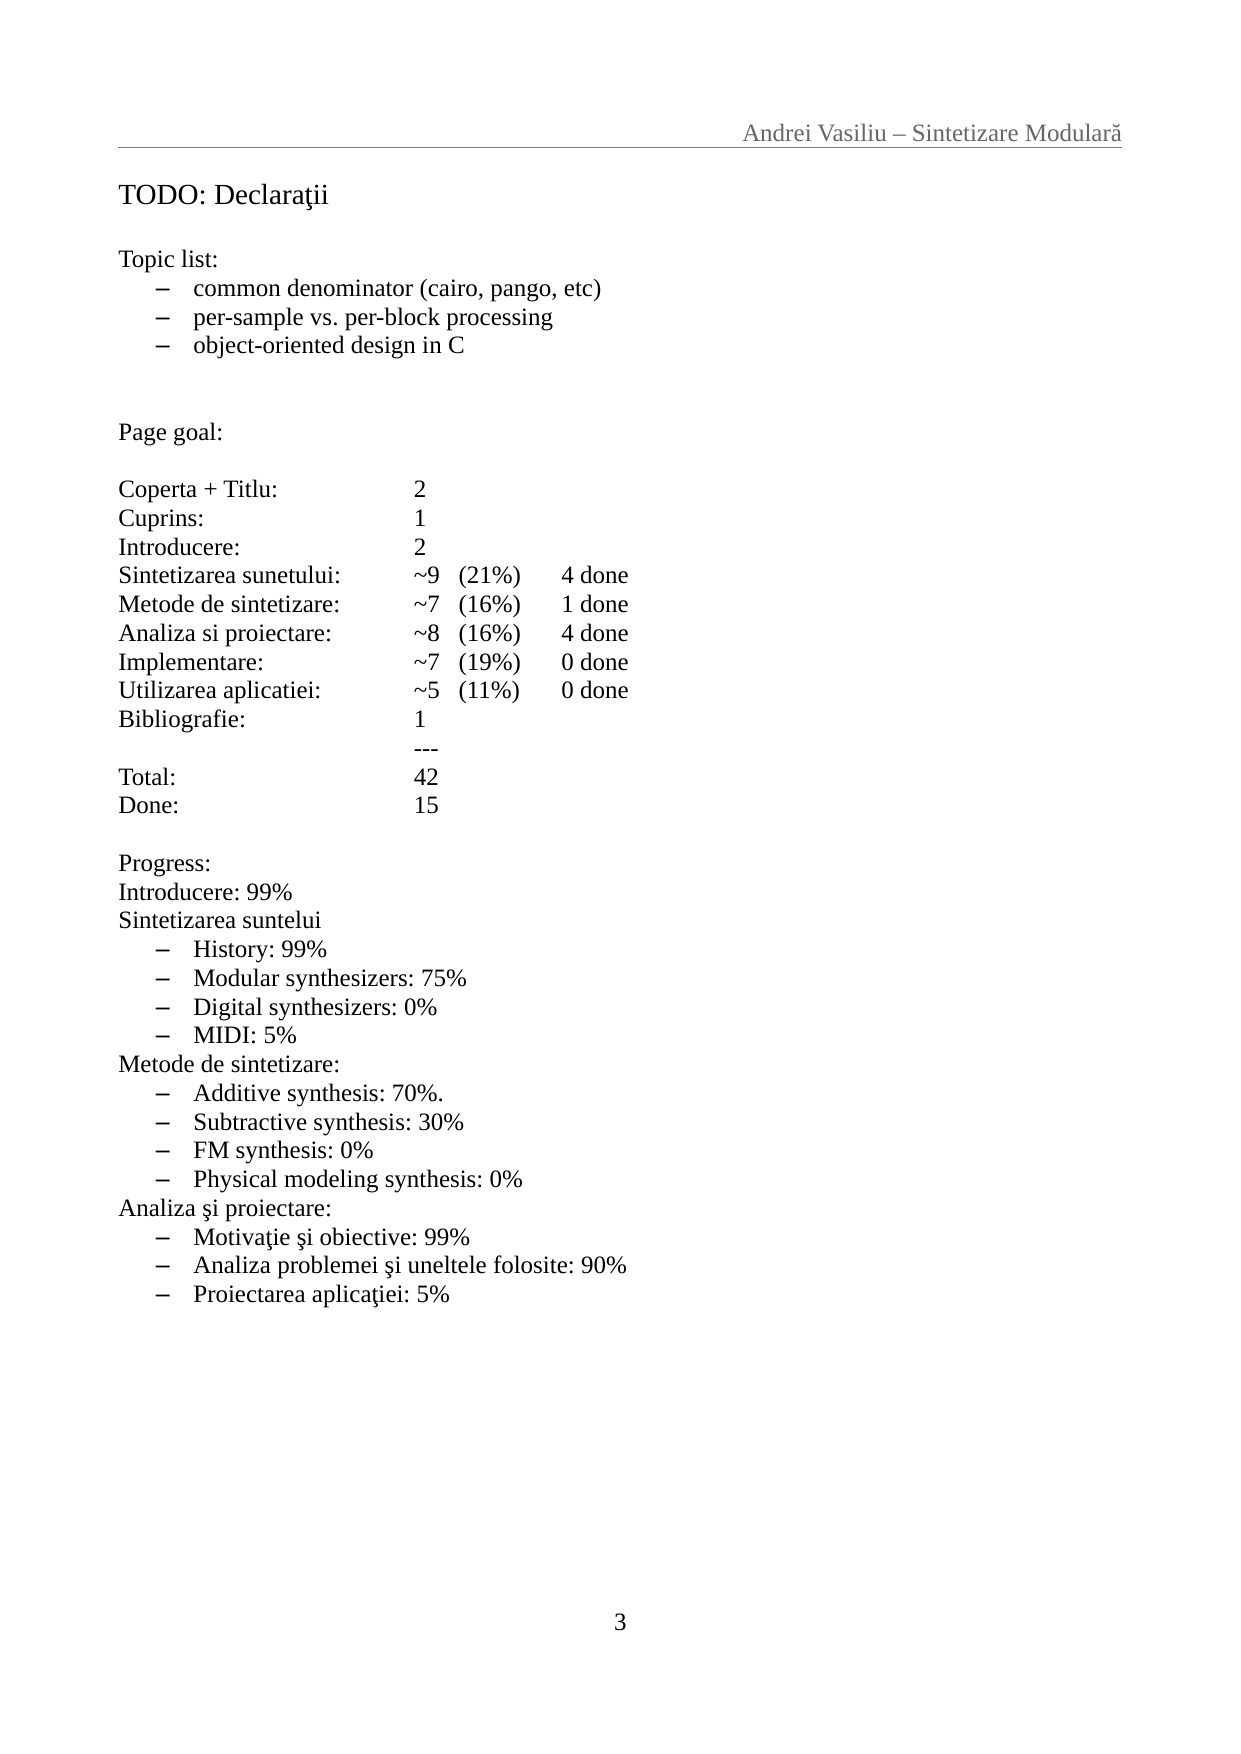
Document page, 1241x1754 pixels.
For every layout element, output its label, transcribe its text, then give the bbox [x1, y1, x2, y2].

text Total: 42 [118, 762, 1122, 790]
text TODO: Declaraţii [118, 177, 1122, 211]
list Physical modeling synthesis: 0% [156, 1164, 1122, 1193]
text Introducere: 99% [118, 877, 1122, 905]
text Coperta + Titlu: 2 [118, 474, 1122, 503]
list Proiectarea aplicaţiei: 5% [156, 1279, 1122, 1308]
text Page goal: [118, 417, 1122, 445]
text Topic list: [118, 244, 1122, 273]
text Cuprins: 1 [118, 503, 1122, 532]
text Sintetizarea sunetului: ~9 (21%) 4 done [118, 560, 1122, 589]
text Progress: [118, 848, 1122, 877]
text Analiza şi proiectare: [118, 1193, 1122, 1222]
list common denominator (cairo, pango, etc) [156, 273, 1122, 302]
list Modular synthesizers: 75% [156, 963, 1122, 992]
list Motivaţie şi obiective: 99% [156, 1222, 1122, 1250]
list Analiza problemei şi uneltele folosite: 90% [156, 1250, 1122, 1279]
text Done: 15 [118, 790, 1122, 819]
list FM synthesis: 0% [156, 1135, 1122, 1164]
text Implementare: ~7 (19%) 0 done [118, 647, 1122, 675]
list MIDI: 5% [156, 1020, 1122, 1049]
text Introducere: 2 [118, 532, 1122, 560]
list Digital synthesizers: 0% [156, 992, 1122, 1020]
text --- [118, 733, 1122, 762]
list per-sample vs. per-block processing [156, 302, 1122, 330]
text Metode de sintetizare: [118, 1049, 1122, 1078]
list History: 99% [156, 934, 1122, 963]
list Subtractive synthesis: 30% [156, 1107, 1122, 1135]
text Sintetizarea suntelui [118, 905, 1122, 934]
list object-oriented design in C [156, 330, 1122, 359]
list Additive synthesis: 70%. [156, 1078, 1122, 1107]
text Metode de sintetizare: ~7 (16%) 1 done [118, 589, 1122, 618]
text Analiza si proiectare: ~8 (16%) 4 done [118, 618, 1122, 647]
text Bibliografie: 1 [118, 704, 1122, 733]
text Utilizarea aplicatiei: ~5 (11%) 0 done [118, 675, 1122, 704]
